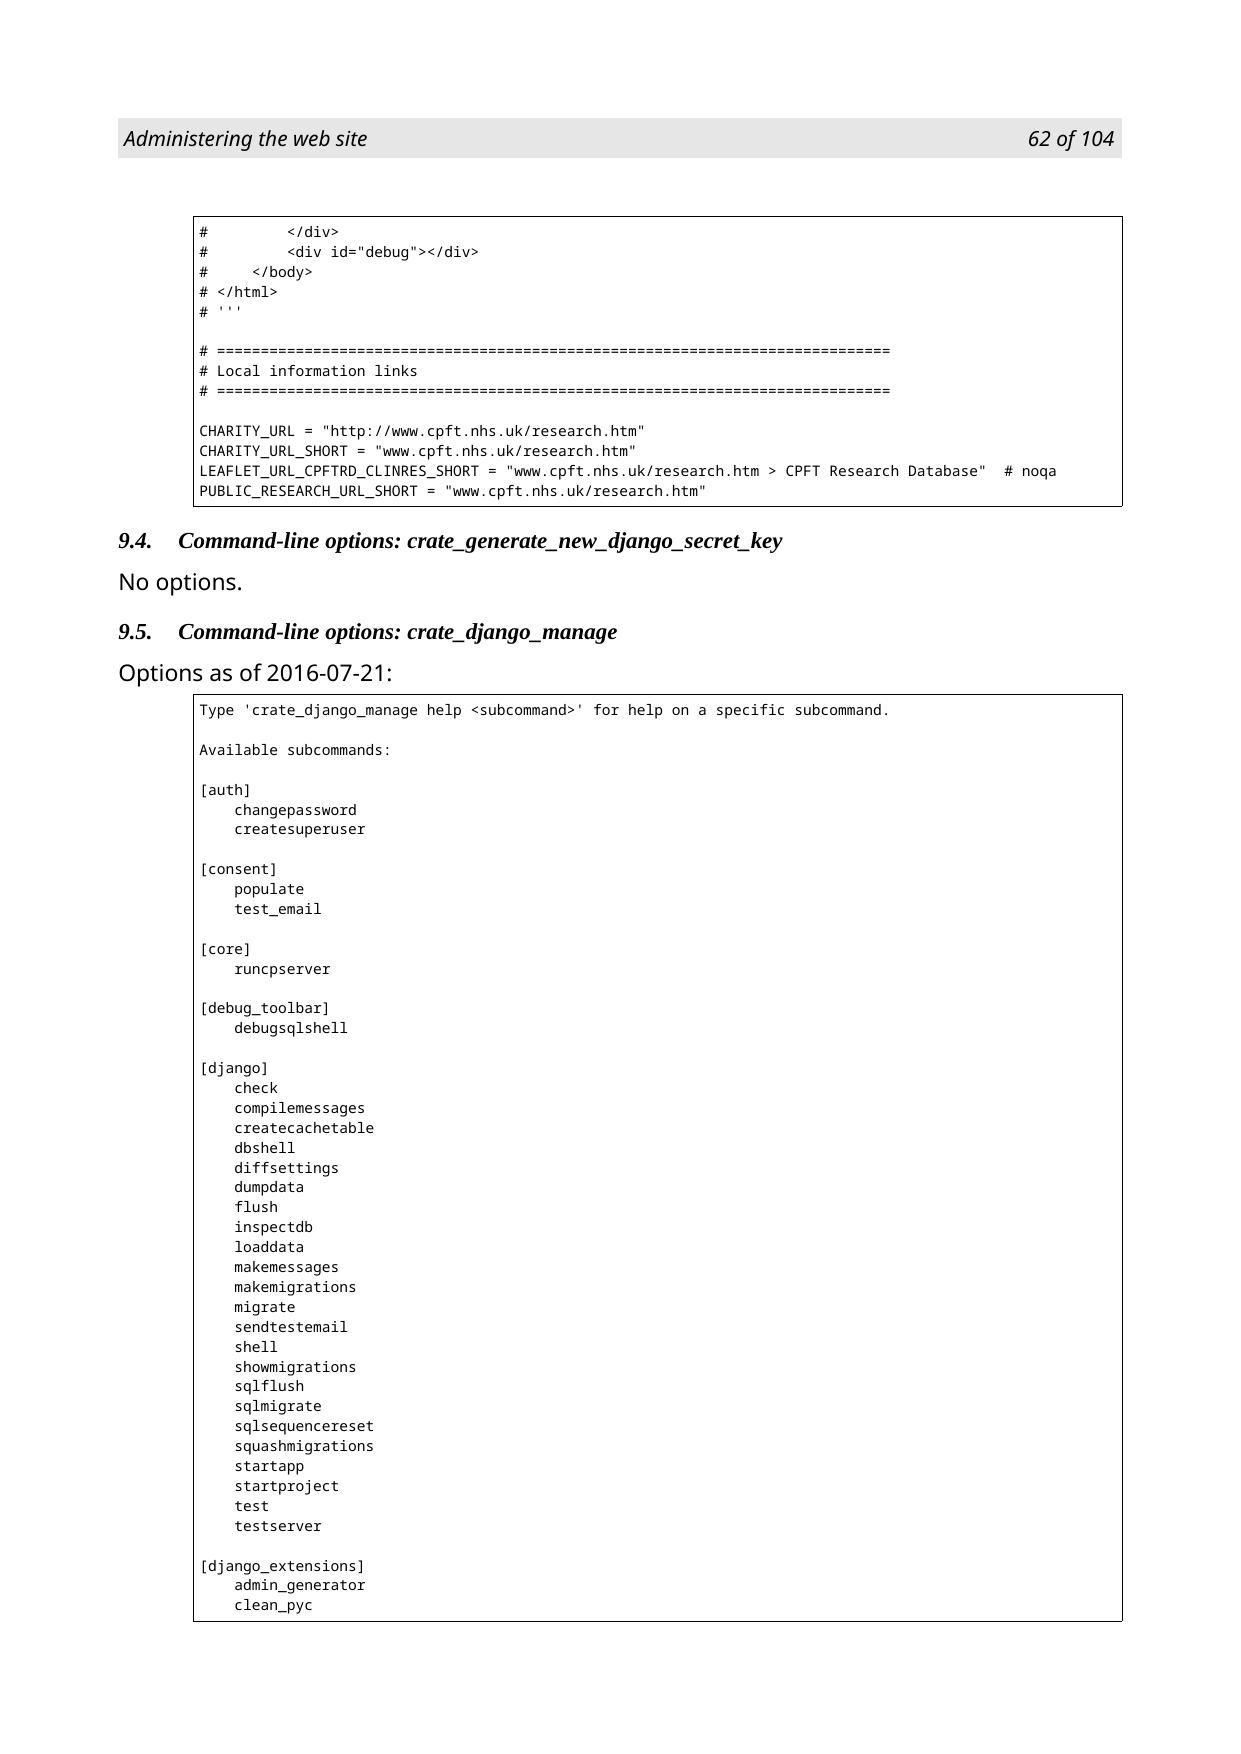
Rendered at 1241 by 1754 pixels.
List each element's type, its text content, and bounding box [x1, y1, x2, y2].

text Options as of 2016-07-21: [118, 657, 1122, 688]
table_header Type 'crate_django_manage help <subcommand>' for help on a specific subcommand. Available subcommands: [auth] changepassword createsuperuser [consent] populate test_email [core] runcpserver [debug_toolbar] debugsqlshell [django] check compilemessages createcachetable dbshell diffsettings dumpdata flush inspectdb loaddata makemessages makemigrations migrate sendtestemail shell showmigrations sqlflush sqlmigrate sqlsequencereset squashmigrations startapp startproject test testserver [django_extensions] admin_generator clean_pyc [194, 695, 1122, 1621]
subtitle Command-line options: crate_django_manage [118, 618, 1122, 644]
text No options. [118, 566, 1122, 597]
subtitle Command-line options: crate_generate_new_django_secret_key [118, 527, 1122, 553]
table_header # </div> # <div id="debug"></div> # </body> # </html> # ''' # ============================================================================= # Local information links # ============================================================================= CHARITY_URL = "http://www.cpft.nhs.uk/research.htm" CHARITY_URL_SHORT = "www.cpft.nhs.uk/research.htm" LEAFLET_URL_CPFTRD_CLINRES_SHORT = "www.cpft.nhs.uk/research.htm > CPFT Research Database" # noqa PUBLIC_RESEARCH_URL_SHORT = "www.cpft.nhs.uk/research.htm" [194, 217, 1122, 506]
